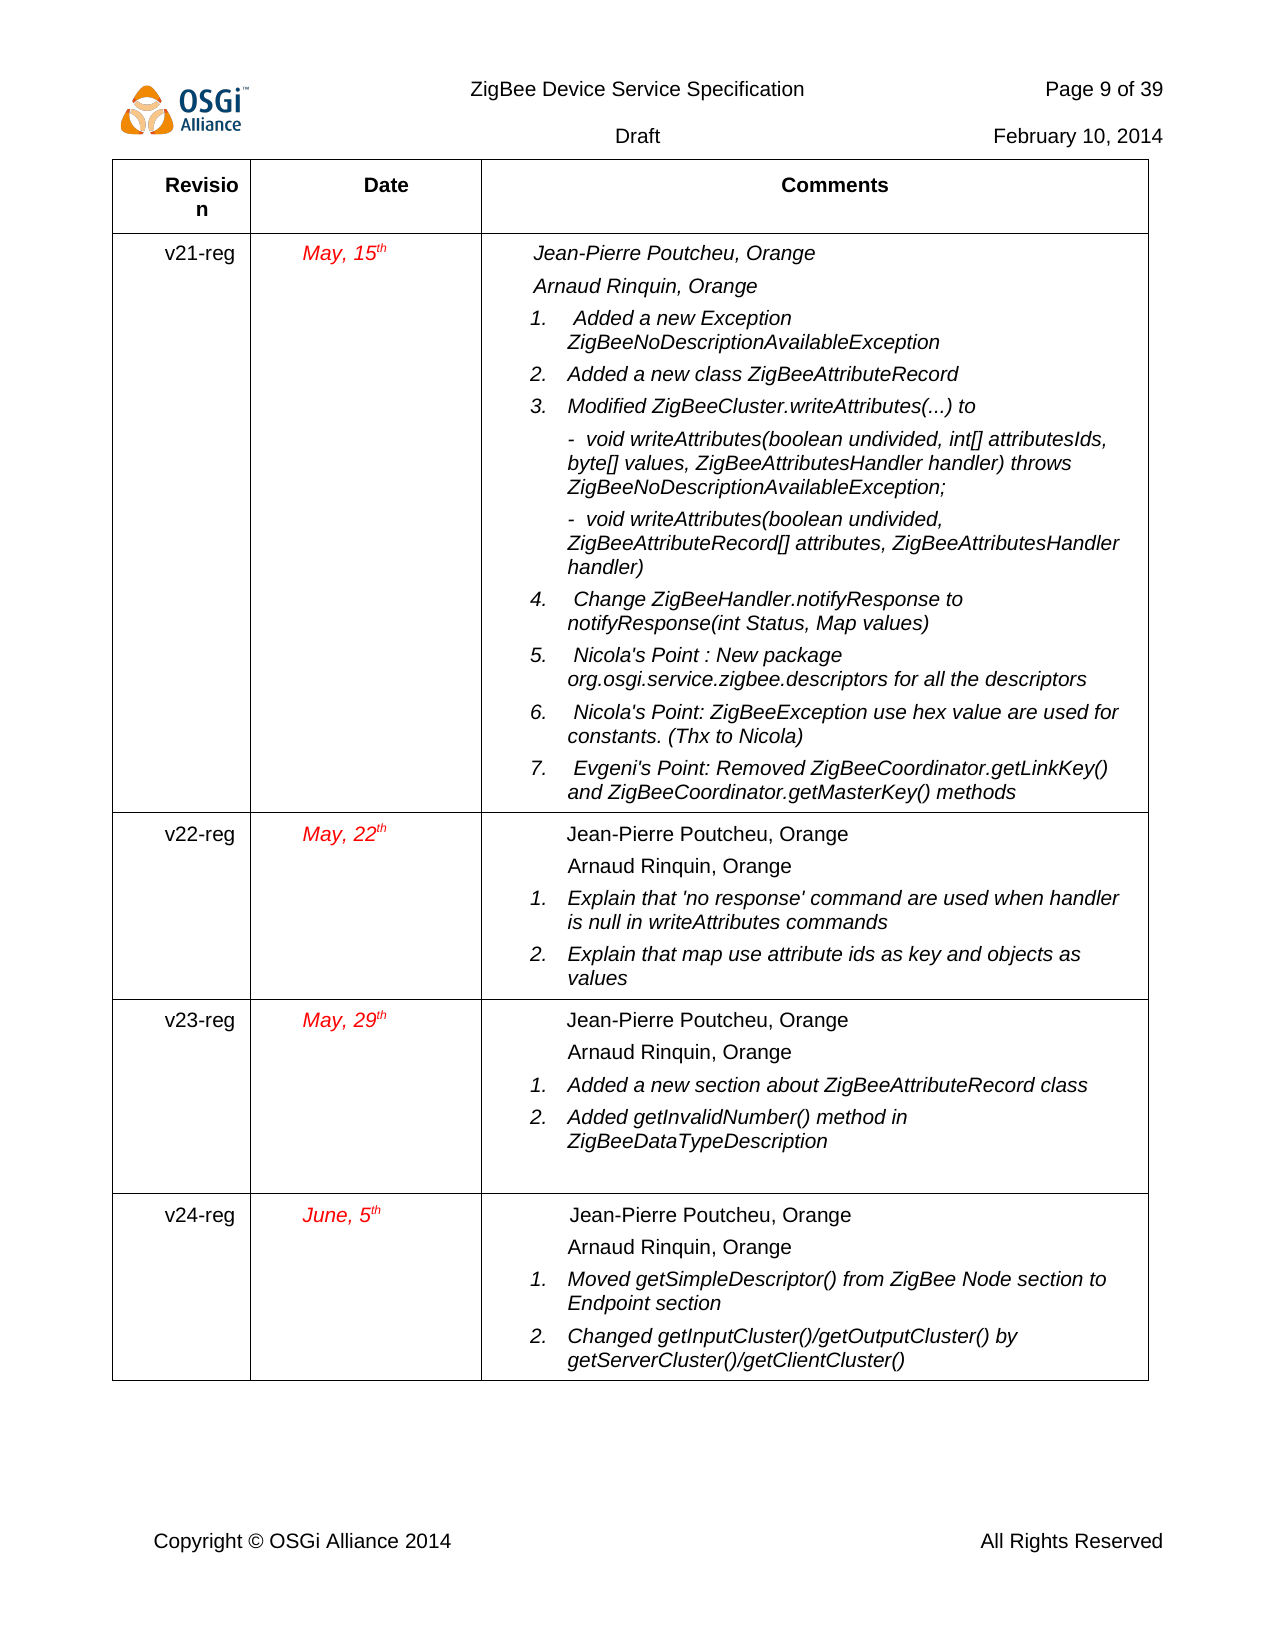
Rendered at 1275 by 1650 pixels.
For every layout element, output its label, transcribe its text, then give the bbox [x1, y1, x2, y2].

table_cell Jean-Pierre Poutcheu, Orange Arnaud Rinquin, Orange Explain that 'no response' command are used when handler is null in writeAttributes commands Explain that map use attribute ids as key and objects as values [482, 813, 1148, 998]
table_cell May, 29th [251, 1000, 481, 1193]
table_cell v23-reg [113, 1000, 250, 1193]
table_header Date [251, 160, 481, 233]
table_header Revision [113, 160, 250, 233]
table_cell Jean-Pierre Poutcheu, Orange Arnaud Rinquin, Orange Added a new Exception ZigBeeNoDescriptionAvailableException Added a new class ZigBeeAttributeRecord Modified ZigBeeCluster.writeAttributes(...) to - void writeAttributes(boolean undivided, int[] attributesIds, byte[] values, ZigBeeAttributesHandler handler) throws ZigBeeNoDescriptionAvailableException; - void writeAttributes(boolean undivided, ZigBeeAttributeRecord[] attributes, ZigBeeAttributesHandler handler) Change ZigBeeHandler.notifyResponse to notifyResponse(int Status, Map values) Nicola's Point : New package org.osgi.service.zigbee.descriptors for all the descriptors Nicola's Point: ZigBeeException use hex value are used for constants. (Thx to Nicola) Evgeni's Point: Removed ZigBeeCoordinator.getLinkKey() and ZigBeeCoordinator.getMasterKey() methods [482, 234, 1148, 812]
picture [113, 78, 257, 142]
table_cell Jean-Pierre Poutcheu, Orange Arnaud Rinquin, Orange Added a new section about ZigBeeAttributeRecord class Added getInvalidNumber() method in ZigBeeDataTypeDescription [482, 1000, 1148, 1193]
table_cell May, 15th [251, 234, 481, 812]
table_cell v21-reg [113, 234, 250, 812]
table_cell Jean-Pierre Poutcheu, Orange Arnaud Rinquin, Orange Moved getSimpleDescriptor() from ZigBee Node section to Endpoint section Changed getInputCluster()/getOutputCluster() by getServerCluster()/getClientCluster() [482, 1194, 1148, 1380]
table_cell May, 22th [251, 813, 481, 998]
table_cell v24-reg [113, 1194, 250, 1380]
table_header Comments [482, 160, 1148, 233]
table_cell June, 5th [251, 1194, 481, 1380]
table_cell v22-reg [113, 813, 250, 998]
